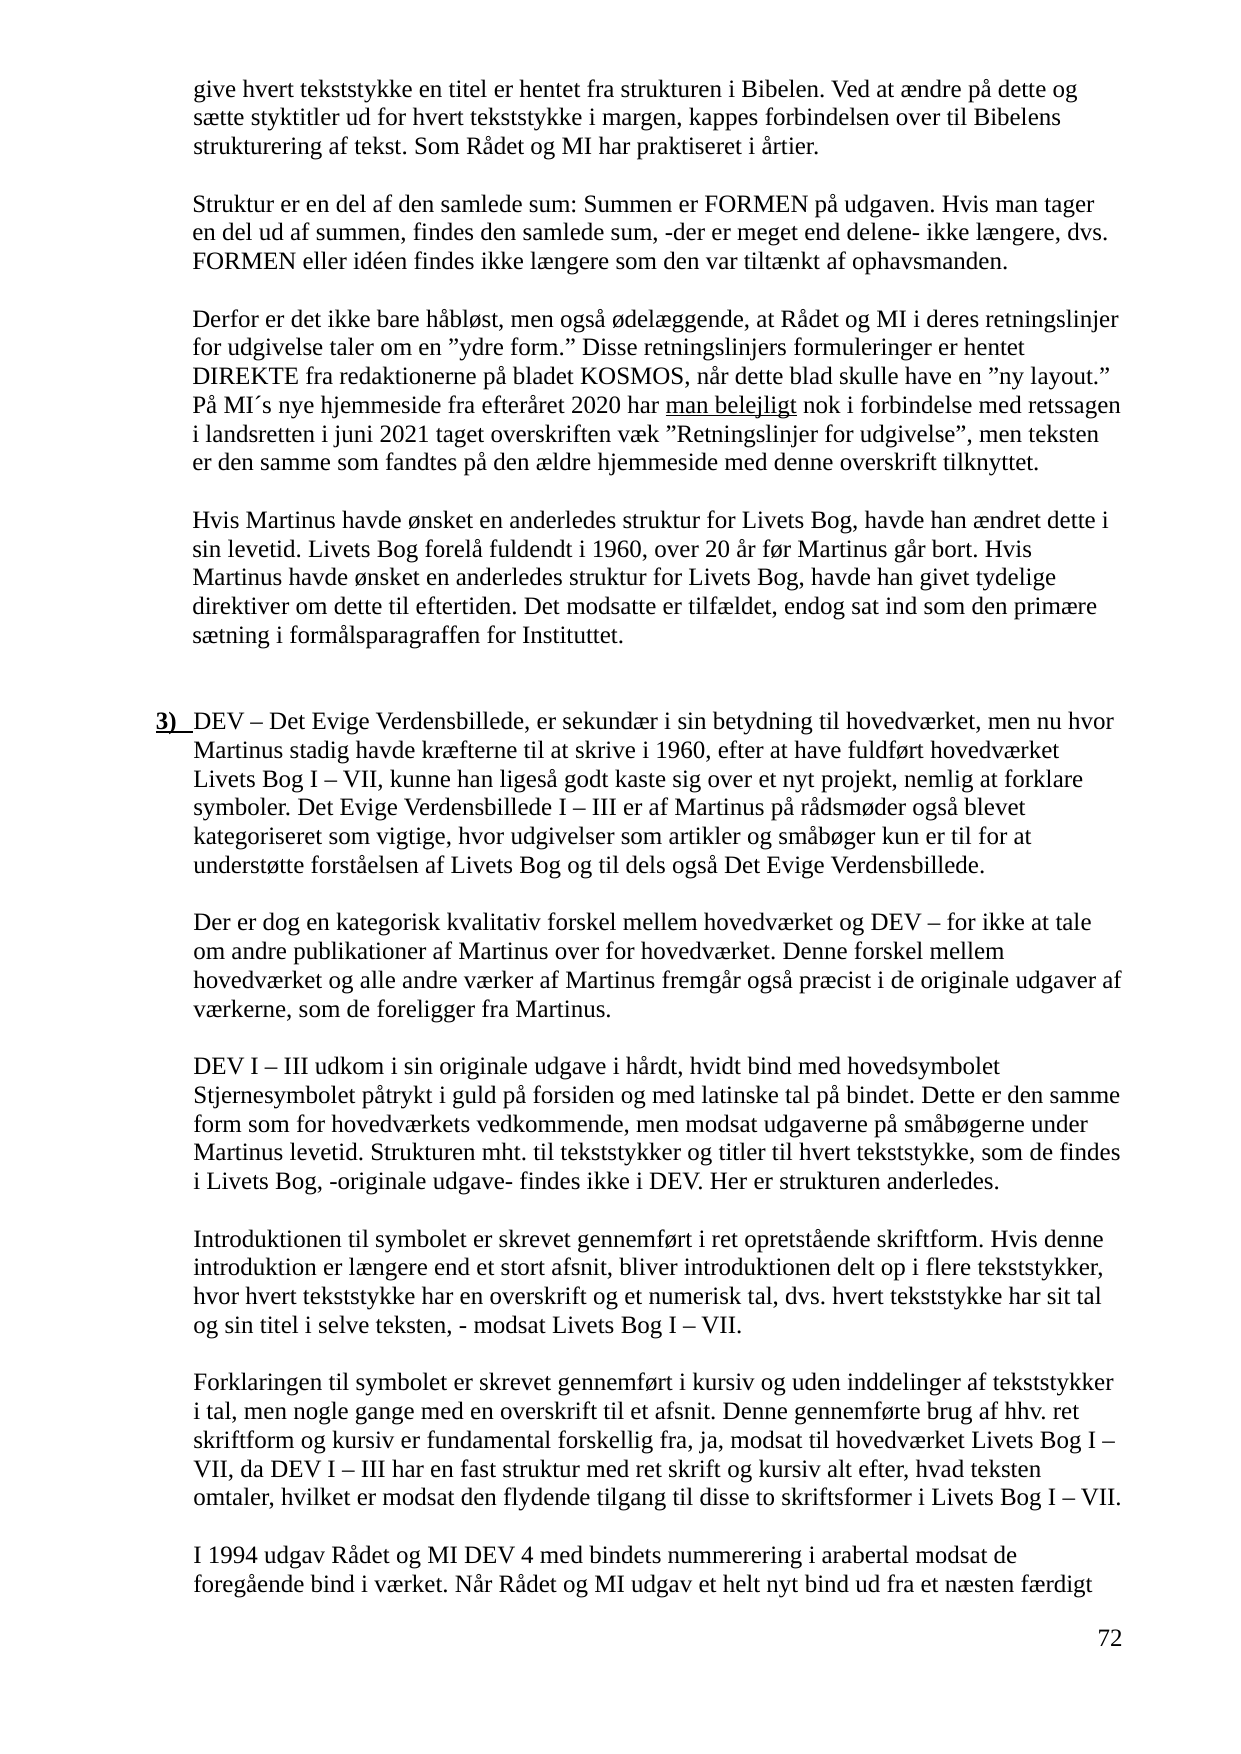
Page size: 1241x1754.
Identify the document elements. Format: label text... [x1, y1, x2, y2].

text Forklaringen til symbolet er skrevet gennemført i kursiv og uden inddelinger af tekststykker i tal, men nogle gange med en overskrift til et afsnit. Denne gennemførte brug af hhv. ret skriftform og kursiv er fundamental forskellig fra, ja, modsat til hovedværket Livets Bog I – VII, da DEV I – III har en fast struktur med ret skrift og kursiv alt efter, hvad teksten omtaler, hvilket er modsat den flydende tilgang til disse to skriftsformer i Livets Bog I – VII. [193, 1367, 1122, 1511]
text Introduktionen til symbolet er skrevet gennemført i ret opretstående skriftform. Hvis denne introduktion er længere end et stort afsnit, bliver introduktionen delt op i flere tekststykker, hvor hvert tekststykke har en overskrift og et numerisk tal, dvs. hvert tekststykke har sit tal og sin titel i selve teksten, - modsat Livets Bog I – VII. [193, 1224, 1122, 1339]
text Struktur er en del af den samlede sum: Summen er FORMEN på udgaven. Hvis man tager en del ud af summen, findes den samlede sum, -der er meget end delene- ikke længere, dvs. FORMEN eller idéen findes ikke længere som den var tiltænkt af ophavsmanden. [192, 189, 1122, 275]
text DEV I – III udkom i sin originale udgave i hårdt, hvidt bind med hovedsymbolet Stjernesymbolet påtrykt i guld på forsiden og med latinske tal på bindet. Dette er den samme form som for hovedværkets vedkommende, men modsat udgaverne på småbøgerne under Martinus levetid. Strukturen mht. til tekststykker og titler til hvert tekststykke, som de findes i Livets Bog, -originale udgave- findes ikke i DEV. Her er strukturen anderledes. [193, 1051, 1122, 1195]
text Derfor er det ikke bare håbløst, men også ødelæggende, at Rådet og MI i deres retningslinjer for udgivelse taler om en ”ydre form.” Disse retningslinjers formuleringer er hentet DIREKTE fra redaktionerne på bladet KOSMOS, når dette blad skulle have en ”ny layout.” På MI´s nye hjemmeside fra efteråret 2020 har man belejligt nok i forbindelse med retssagen i landsretten i juni 2021 taget overskriften væk ”Retningslinjer for udgivelse”, men teksten er den samme som fandtes på den ældre hjemmeside med denne overskrift tilknyttet. [192, 304, 1122, 476]
text Der er dog en kategorisk kvalitativ forskel mellem hovedværket og DEV – for ikke at tale om andre publikationer af Martinus over for hovedværket. Denne forskel mellem hovedværket og alle andre værker af Martinus fremgår også præcist i de originale udgaver af værkerne, som de foreligger fra Martinus. [193, 907, 1122, 1022]
list DEV – Det Evige Verdensbillede, er sekundær i sin betydning til hovedværket, men nu hvor Martinus stadig havde kræfterne til at skrive i 1960, efter at have fuldført hovedværket Livets Bog I – VII, kunne han ligeså godt kaste sig over et nyt projekt, nemlig at forklare symboler. Det Evige Verdensbillede I – III er af Martinus på rådsmøder også blevet kategoriseret som vigtige, hvor udgivelser som artikler og småbøger kun er til for at understøtte forståelsen af Livets Bog og til dels også Det Evige Verdensbillede. [156, 706, 1122, 879]
text Hvis Martinus havde ønsket en anderledes struktur for Livets Bog, havde han ændret dette i sin levetid. Livets Bog forelå fuldendt i 1960, over 20 år før Martinus går bort. Hvis Martinus havde ønsket en anderledes struktur for Livets Bog, havde han givet tydelige direktiver om dette til eftertiden. Det modsatte er tilfældet, endog sat ind som den primære sætning i formålsparagraffen for Instituttet. [192, 505, 1122, 649]
list give hvert tekststykke en titel er hentet fra strukturen i Bibelen. Ved at ændre på dette og sætte styktitler ud for hvert tekststykke i margen, kappes forbindelsen over til Bibelens strukturering af tekst. Som Rådet og MI har praktiseret i årtier. [156, 74, 1122, 160]
text I 1994 udgav Rådet og MI DEV 4 med bindets nummerering i arabertal modsat de foregående bind i værket. Når Rådet og MI udgav et helt nyt bind ud fra et næsten færdigt [193, 1540, 1122, 1597]
